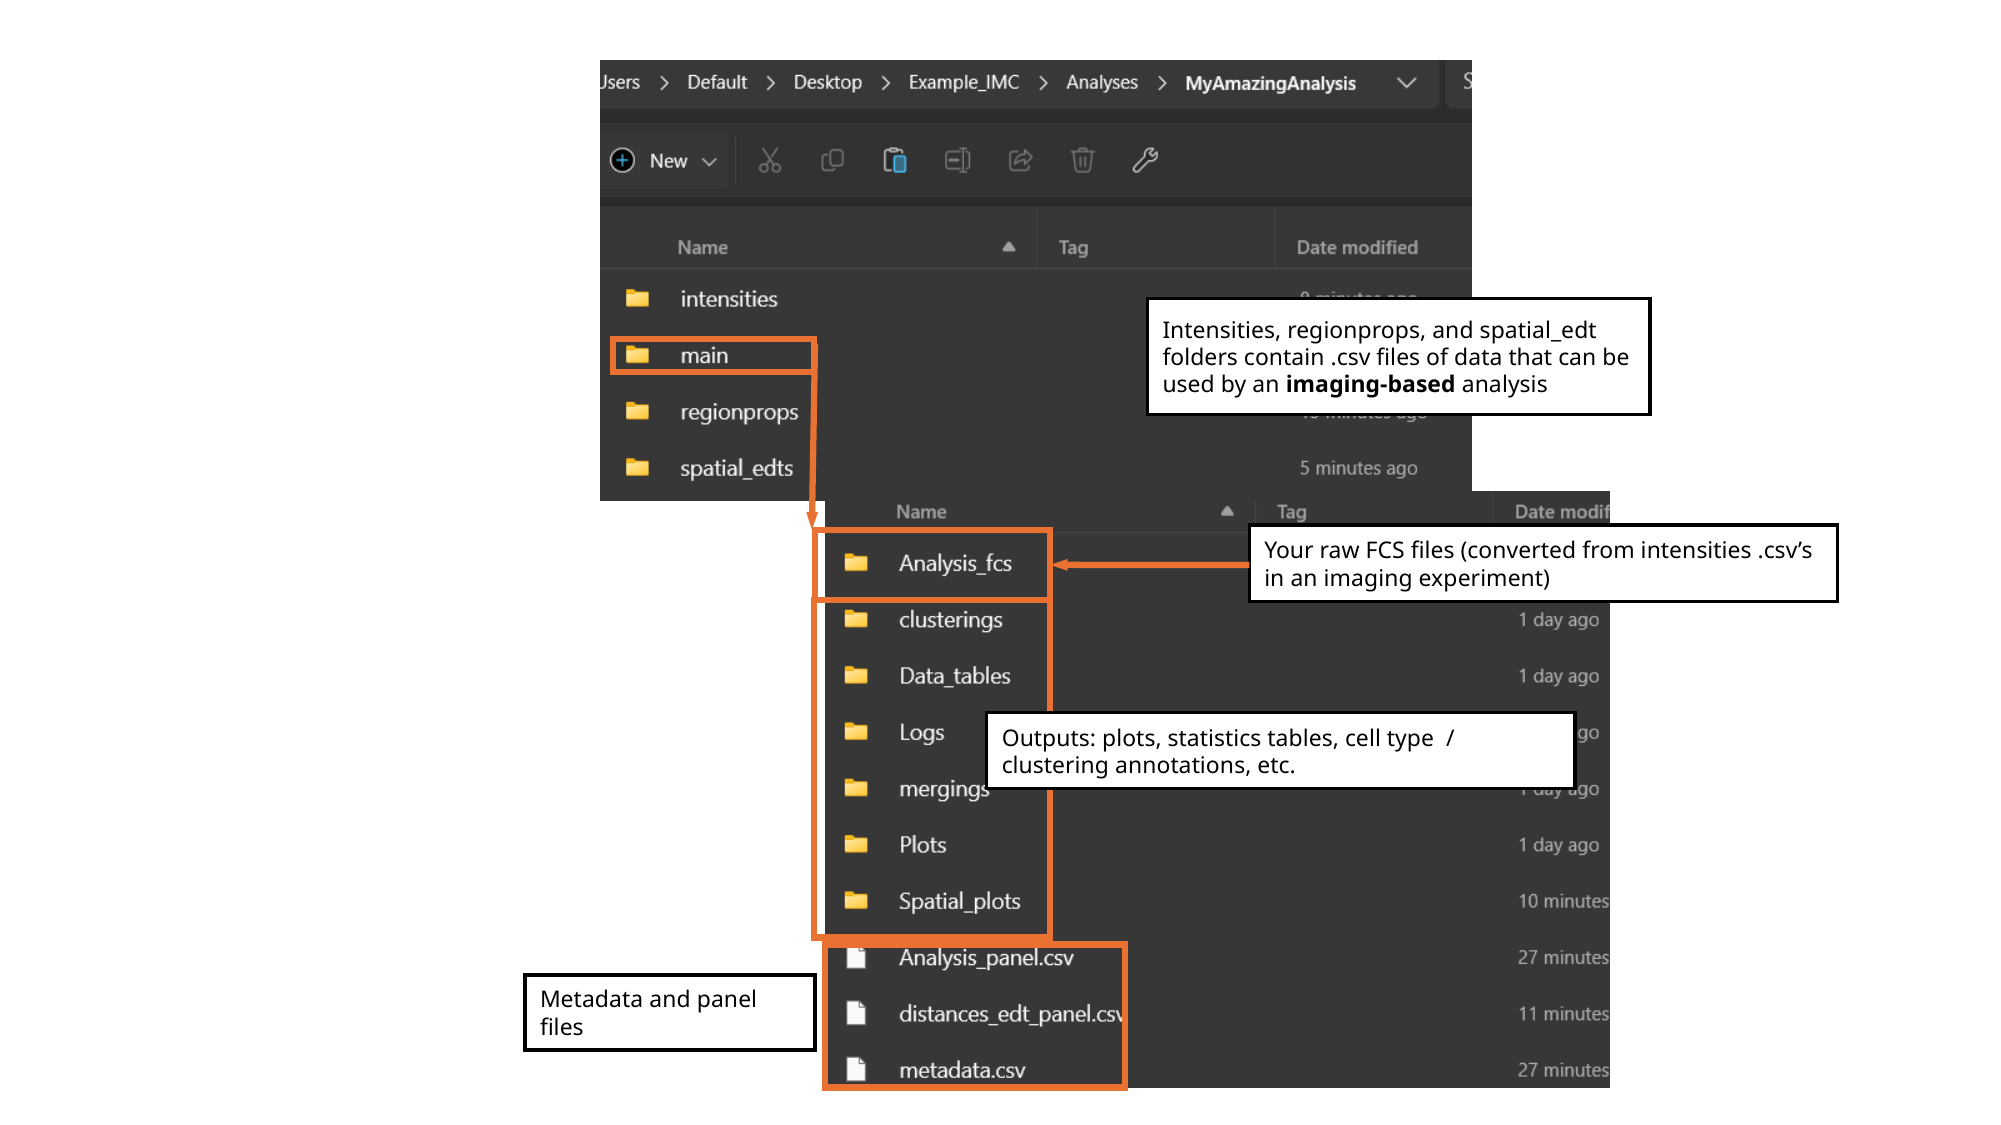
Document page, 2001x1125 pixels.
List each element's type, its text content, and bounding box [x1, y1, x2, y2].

picture [825, 603, 1047, 934]
text_box Your raw FCS files (converted from intensities .csv’s in an imaging experiment) [1249, 525, 1838, 601]
picture [616, 342, 811, 369]
picture [828, 948, 1122, 1084]
text_box Intensities, regionprops, and spatial_edt folders contain .csv files of data that can be used by an imaging-based analysis [1148, 298, 1650, 414]
text_box Metadata and panel files [525, 975, 815, 1050]
picture [600, 60, 1610, 563]
picture [825, 533, 1047, 597]
picture [1053, 567, 1610, 1088]
text_box Outputs: plots, statistics tables, cell type / clustering annotations, etc. [987, 712, 1575, 789]
